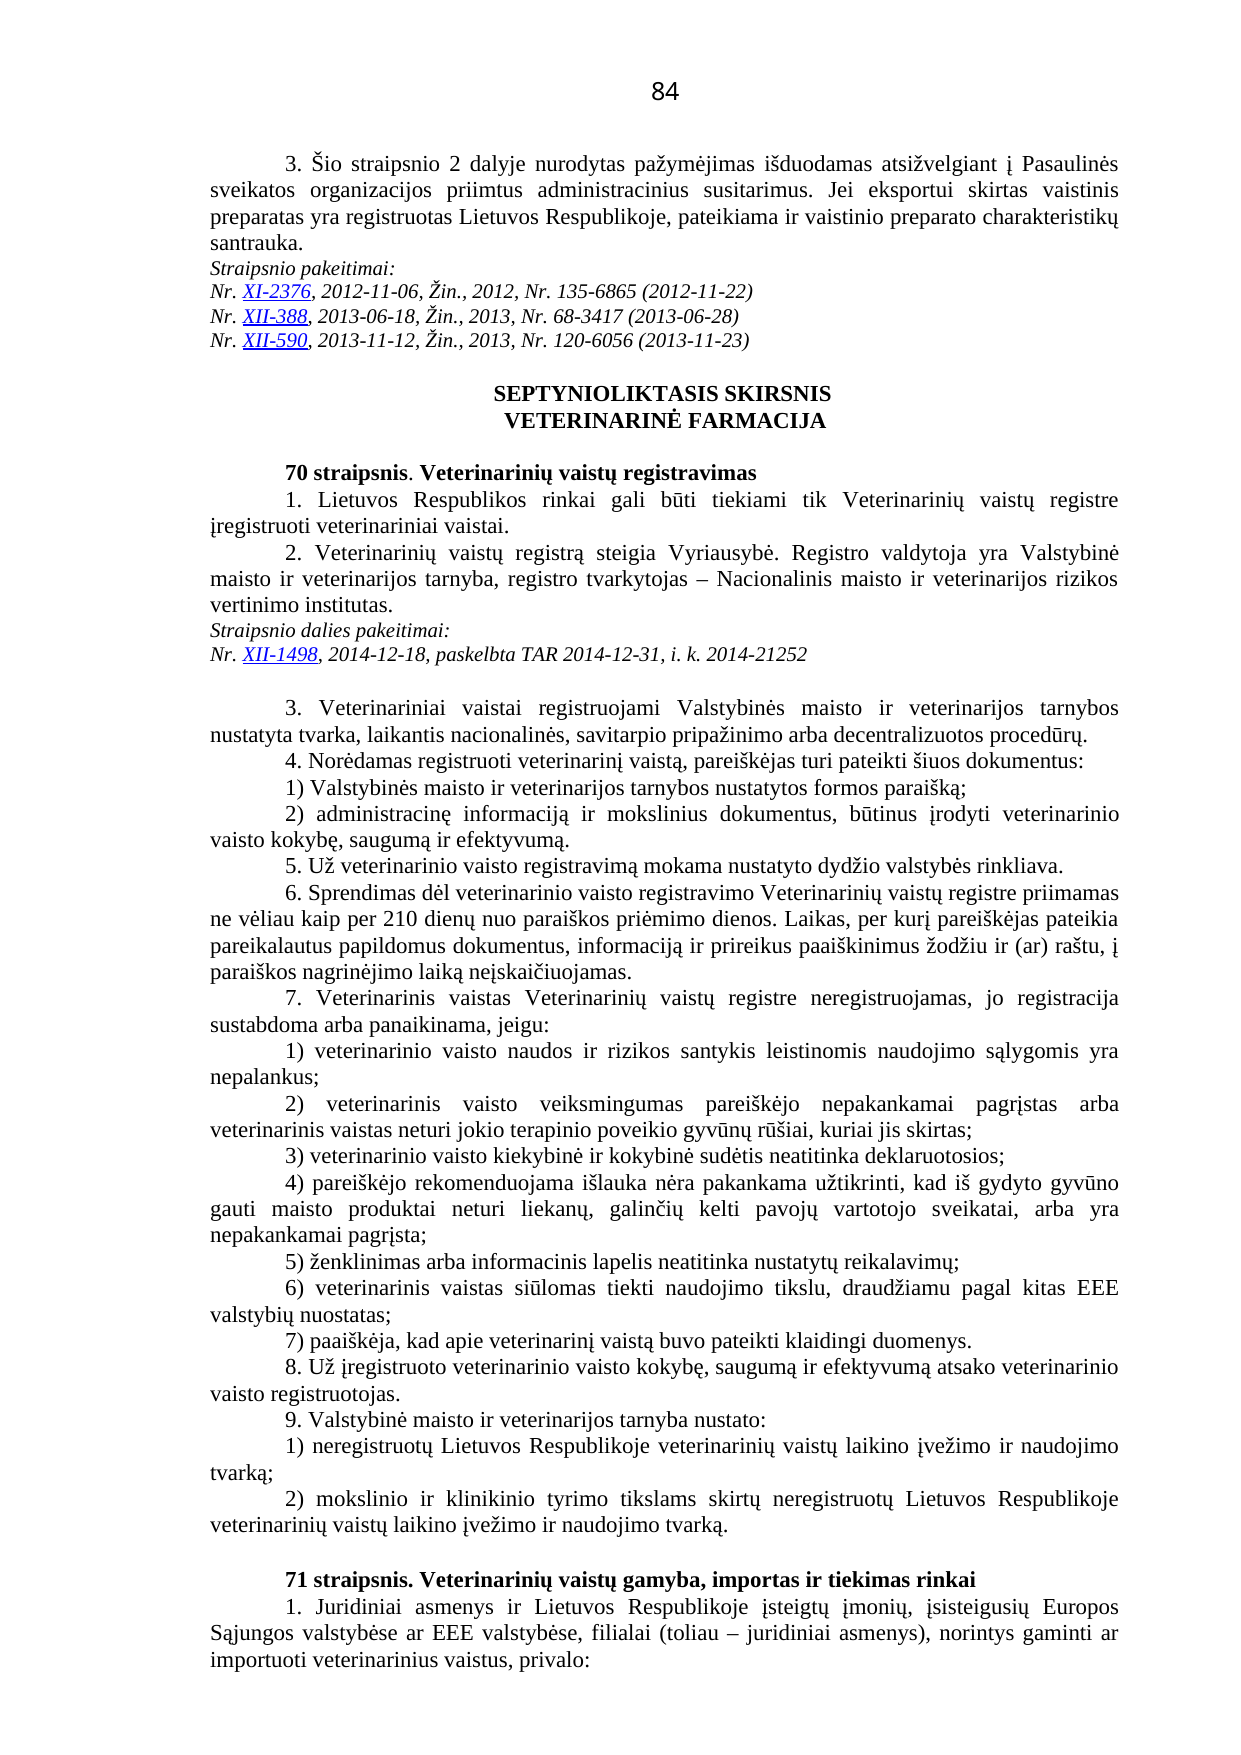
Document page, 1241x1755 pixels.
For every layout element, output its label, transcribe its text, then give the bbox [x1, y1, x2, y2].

text 8. Už įregistruoto veterinarinio vaisto kokybę, saugumą ir efektyvumą atsako veterinarinio vaisto registruotojas. [210, 1353, 1120, 1406]
text 3) veterinarinio vaisto kiekybinė ir kokybinė sudėtis neatitinka deklaruotosios; [210, 1142, 1120, 1169]
text 1) Valstybinės maisto ir veterinarijos tarnybos nustatytos formos paraišką; [210, 773, 1120, 800]
text 9. Valstybinė maisto ir veterinarijos tarnyba nustato: [210, 1406, 1120, 1432]
text 2) veterinarinis vaisto veiksmingumas pareiškėjo nepakankamai pagrįstas arba veterinarinis vaistas neturi jokio terapinio poveikio gyvūnų rūšiai, kuriai jis skirtas; [210, 1090, 1120, 1142]
text 4) pareiškėjo rekomenduojama išlauka nėra pakankama užtikrinti, kad iš gydyto gyvūno gauti maisto produktai neturi liekanų, galinčių kelti pavojų vartotojo sveikatai, arba yra nepakankamai pagrįsta; [210, 1169, 1120, 1248]
text 70 straipsnis. Veterinarinių vaistų registravimas [210, 459, 1120, 486]
text 1. Lietuvos Respublikos rinkai gali būti tiekiami tik Veterinarinių vaistų registre įregistruoti veterinariniai vaistai. [210, 486, 1120, 538]
text 6. Sprendimas dėl veterinarinio vaisto registravimo Veterinarinių vaistų registre priimamas ne vėliau kaip per 210 dienų nuo paraiškos priėmimo dienos. Laikas, per kurį pareiškėjas pateikia pareikalautus papildomus dokumentus, informaciją ir prireikus paaiškinimus žodžiu ir (ar) raštu, į paraiškos nagrinėjimo laiką neįskaičiuojamas. [210, 879, 1120, 984]
text 4. Norėdamas registruoti veterinarinį vaistą, pareiškėjas turi pateikti šiuos dokumentus: [210, 747, 1120, 773]
text VETERINARINĖ FarmaciJA [210, 407, 1120, 433]
text Nr. XII-1498, 2014-12-18, paskelbta TAR 2014-12-31, i. k. 2014-21252 [210, 642, 1120, 666]
text 3. Veterinariniai vaistai registruojami Valstybinės maisto ir veterinarijos tarnybos nustatyta tvarka, laikantis nacionalinės, savitarpio pripažinimo arba decentralizuotos procedūrų. [210, 694, 1120, 747]
text 1) neregistruotų Lietuvos Respublikoje veterinarinių vaistų laikino įvežimo ir naudojimo tvarką; [210, 1432, 1120, 1485]
text Straipsnio dalies pakeitimai: [210, 618, 1120, 642]
text 7) paaiškėja, kad apie veterinarinį vaistą buvo pateikti klaidingi duomenys. [210, 1327, 1120, 1353]
text Nr. XI-2376, 2012-11-06, Žin., 2012, Nr. 135-6865 (2012-11-22) [210, 279, 1120, 303]
text 6) veterinarinis vaistas siūlomas tiekti naudojimo tikslu, draudžiamu pagal kitas EEE valstybių nuostatas; [210, 1274, 1120, 1327]
text 2) administracinę informaciją ir mokslinius dokumentus, būtinus įrodyti veterinarinio vaisto kokybę, saugumą ir efektyvumą. [210, 800, 1120, 853]
text Nr. XII-388, 2013-06-18, Žin., 2013, Nr. 68-3417 (2013-06-28) [210, 303, 1120, 328]
text 5) ženklinimas arba informacinis lapelis neatitinka nustatytų reikalavimų; [210, 1248, 1120, 1274]
text 1) veterinarinio vaisto naudos ir rizikos santykis leistinomis naudojimo sąlygomis yra nepalankus; [210, 1037, 1120, 1090]
text 5. Už veterinarinio vaisto registravimą mokama nustatyto dydžio valstybės rinkliava. [210, 853, 1120, 879]
text 1. Juridiniai asmenys ir Lietuvos Respublikoje įsteigtų įmonių, įsisteigusių Europos Sąjungos valstybėse ar EEE valstybėse, filialai (toliau – juridiniai asmenys), norintys gaminti ar importuoti veterinarinius vaistus, privalo: [210, 1593, 1120, 1672]
text 2. Veterinarinių vaistų registrą steigia Vyriausybė. Registro valdytoja yra Valstybinė maisto ir veterinarijos tarnyba, registro tvarkytojas – Nacionalinis maisto ir veterinarijos rizikos vertinimo institutas. [210, 538, 1120, 618]
text 2) mokslinio ir klinikinio tyrimo tikslams skirtų neregistruotų Lietuvos Respublikoje veterinarinių vaistų laikino įvežimo ir naudojimo tvarką. [210, 1485, 1120, 1538]
text Nr. XII-590, 2013-11-12, Žin., 2013, Nr. 120-6056 (2013-11-23) [210, 328, 1120, 352]
text SEPTYNIOLIKTASIS skIRSNIS [210, 380, 1120, 407]
text 71 straipsnis. Veterinarinių vaistų gamyba, importas ir tiekimas rinkai [210, 1567, 1120, 1593]
text 7. Veterinarinis vaistas Veterinarinių vaistų registre neregistruojamas, jo registracija sustabdoma arba panaikinama, jeigu: [210, 984, 1120, 1037]
text 3. Šio straipsnio 2 dalyje nurodytas pažymėjimas išduodamas atsižvelgiant į Pasaulinės sveikatos organizacijos priimtus administracinius susitarimus. Jei eksportui skirtas vaistinis preparatas yra registruotas Lietuvos Respublikoje, pateikiama ir vaistinio preparato charakteristikų santrauka. [210, 150, 1120, 255]
text Straipsnio pakeitimai: [210, 255, 1120, 279]
